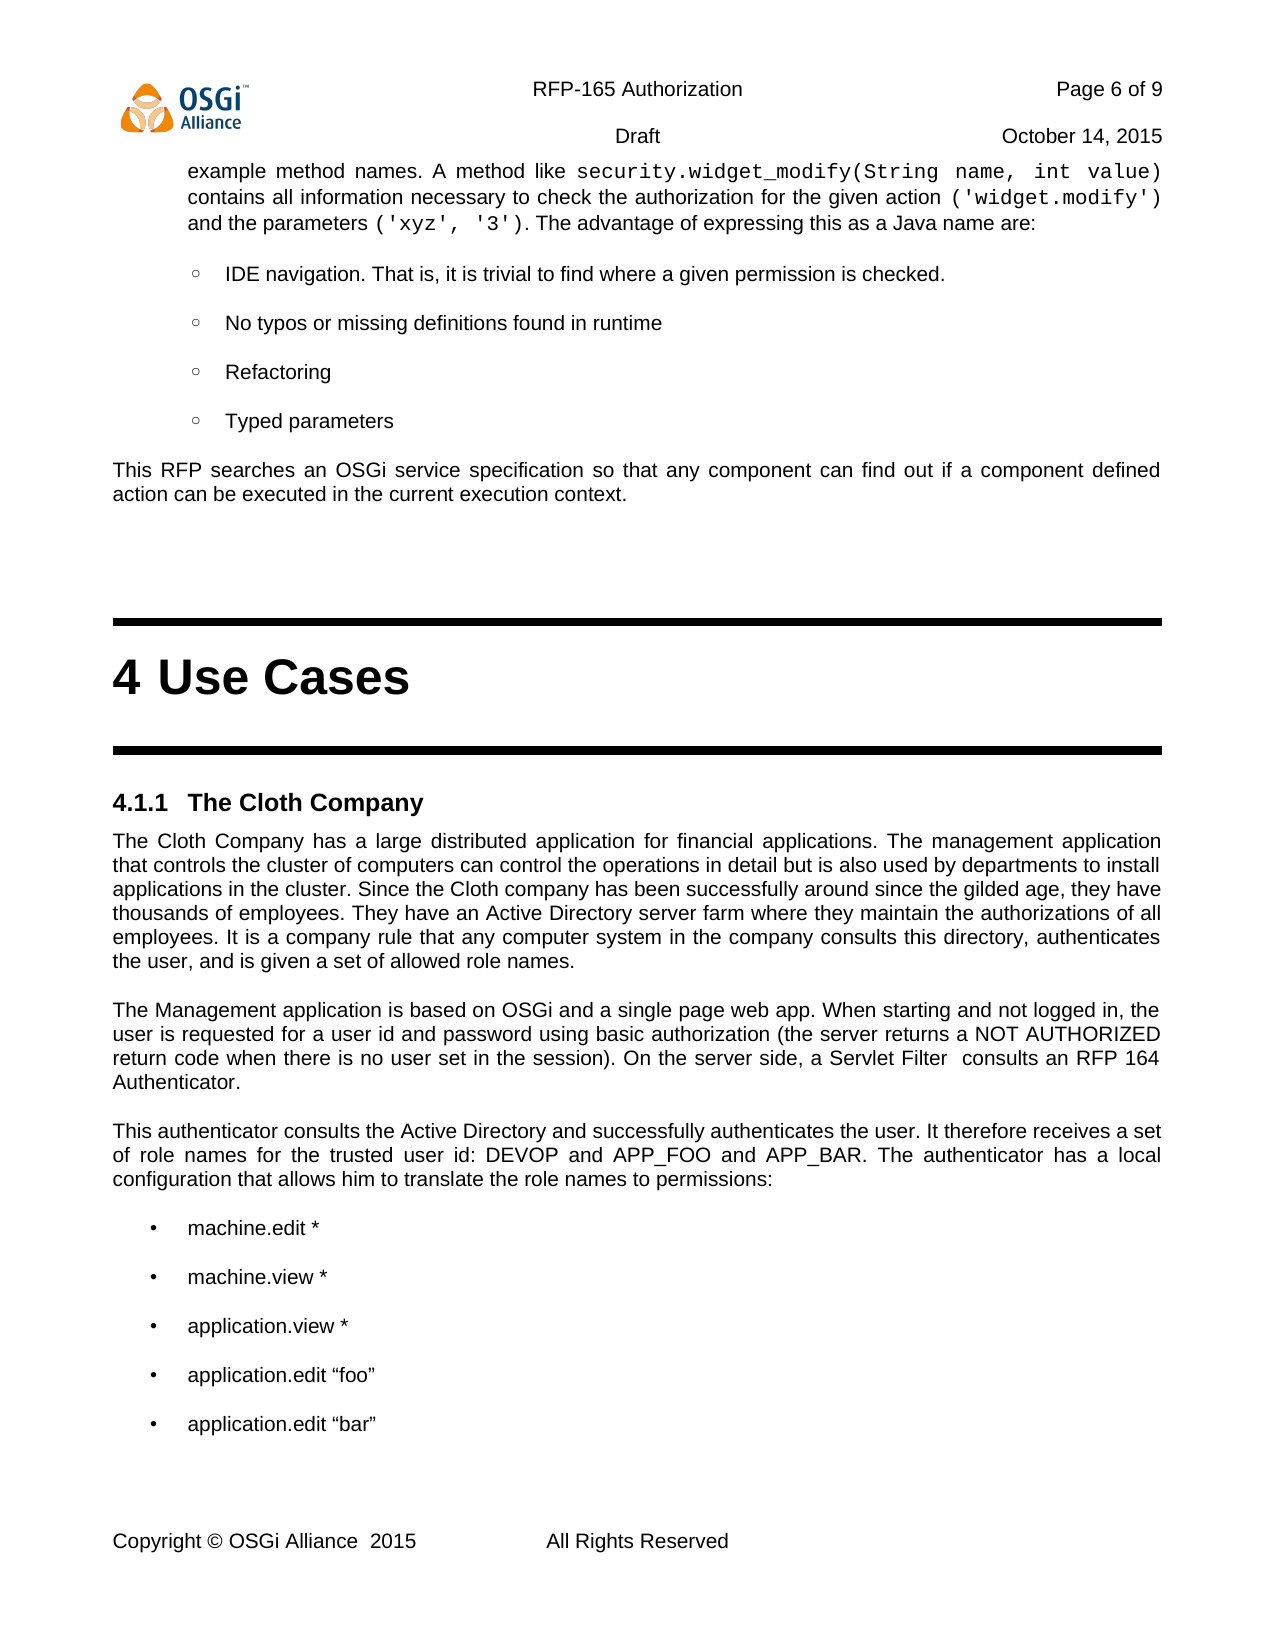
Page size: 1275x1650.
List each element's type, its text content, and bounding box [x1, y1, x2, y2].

list Typed parameters [187, 409, 1162, 433]
text This authenticator consults the Active Directory and successfully authenticates the user. It therefore receives a set of role names for the trusted user id: DEVOP and APP_FOO and APP_BAR. The authenticator has a local configuration that allows him to translate the role names to permissions: [112, 1119, 1162, 1191]
list machine.view * [150, 1265, 1162, 1289]
text The Cloth Company has a large distributed application for financial applications. The management application that controls the cluster of computers can control the operations in detail but is also used by departments to install applications in the cluster. Since the Cloth company has been successfully around since the gilded age, they have thousands of employees. They have an Active Directory server farm where they maintain the authorizations of all employees. It is a company rule that any computer system in the company consults this directory, authenticates the user, and is given a set of allowed role names. [112, 829, 1162, 973]
list application.edit “foo” [150, 1363, 1162, 1387]
picture [113, 76, 257, 140]
list example method names. A method like security.widget_modify(String name, int value) contains all information necessary to check the authorization for the given action ('widget.modify') and the parameters ('xyz', '3'). The advantage of expressing this as a Java name are: [150, 159, 1162, 236]
list application.view * [150, 1314, 1162, 1338]
list No typos or missing definitions found in runtime [187, 311, 1162, 334]
subtitle The Cloth Company [112, 788, 1162, 817]
list application.edit “bar” [150, 1412, 1162, 1436]
list machine.edit * [150, 1216, 1162, 1240]
text This RFP searches an OSGi service specification so that any component can find out if a component defined action can be executed in the current execution context. [112, 458, 1162, 506]
list Refactoring [187, 359, 1162, 384]
list IDE navigation. That is, it is trivial to find where a given permission is checked. [187, 261, 1162, 286]
text The Management application is based on OSGi and a single page web app. When starting and not logged in, the user is requested for a user id and password using basic authorization (the server returns a NOT AUTHORIZED return code when there is no user set in the session). On the server side, a Servlet Filter consults an RFP 164 Authenticator. [112, 998, 1162, 1094]
subtitle Use Cases [112, 619, 1162, 755]
